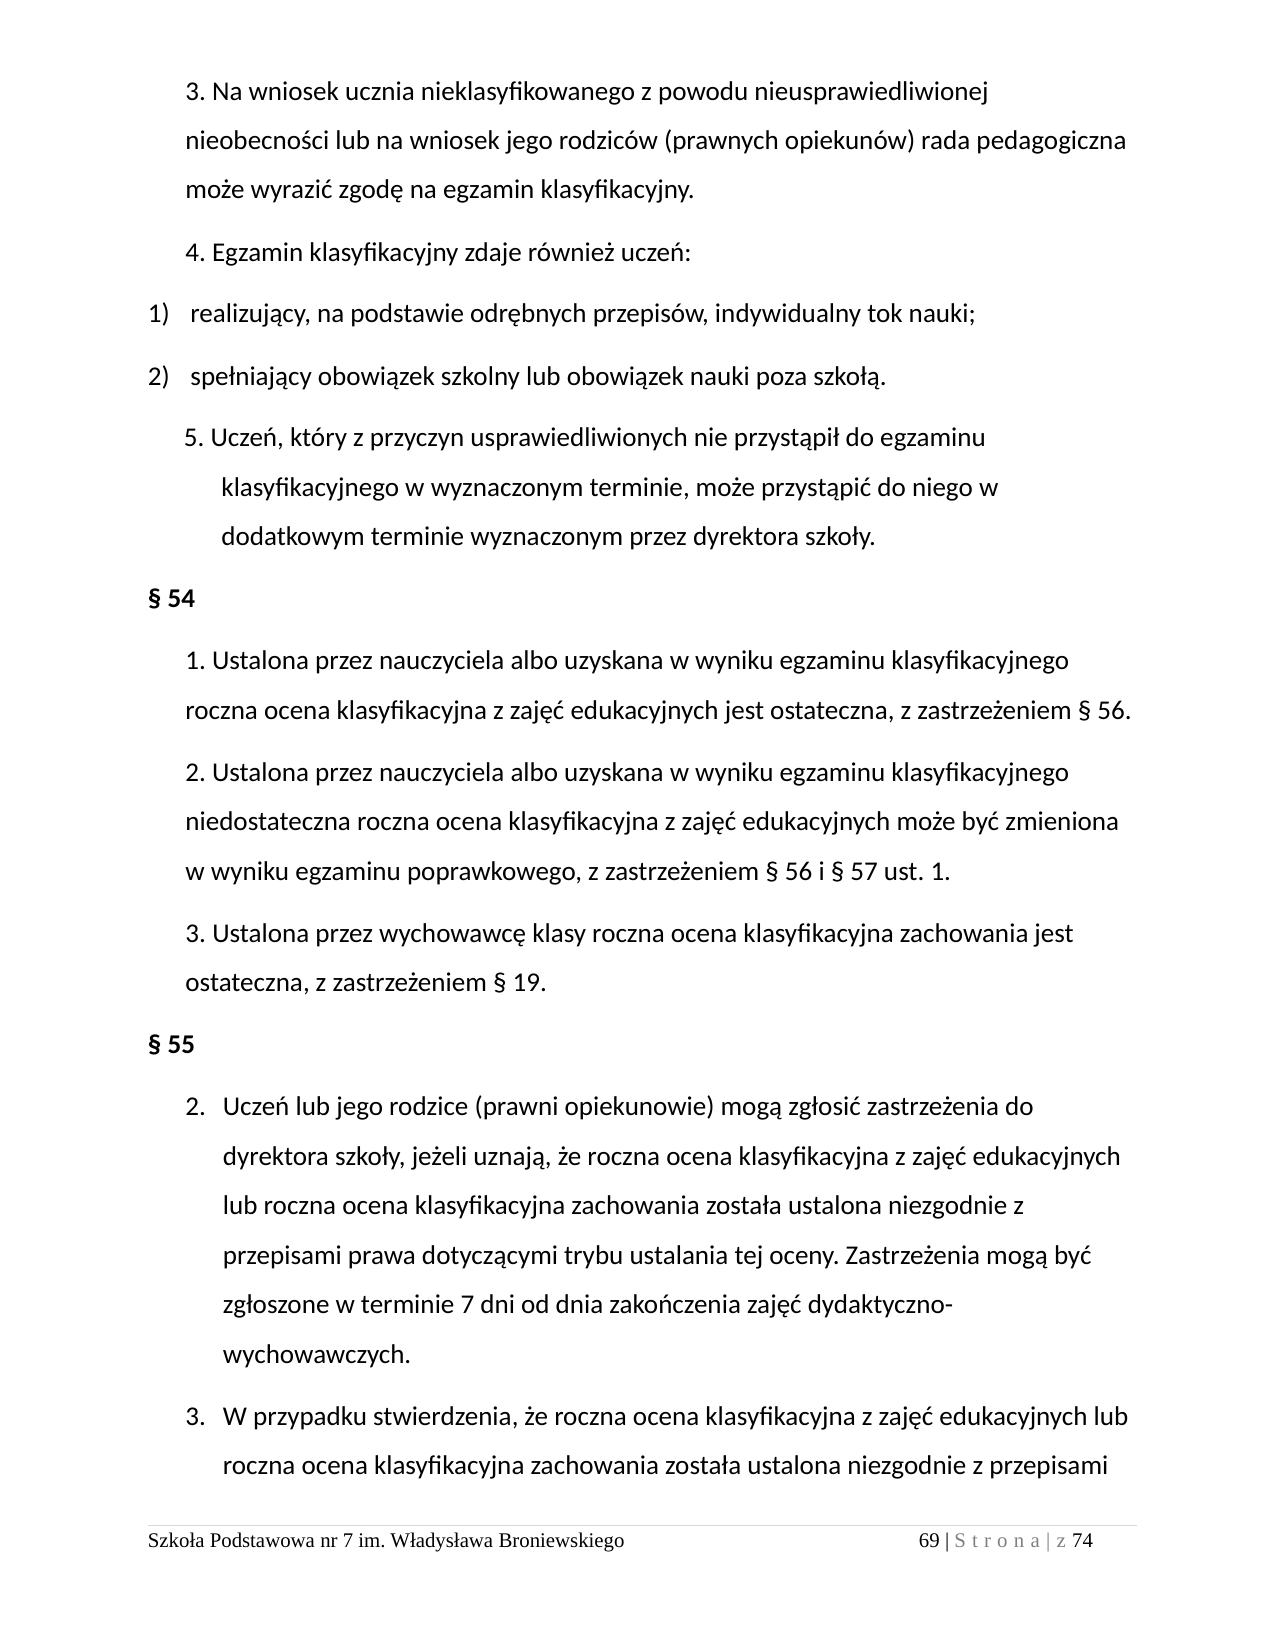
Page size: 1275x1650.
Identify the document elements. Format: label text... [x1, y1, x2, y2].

list Uczeń lub jego rodzice (prawni opiekunowie) mogą zgłosić zastrzeżenia do dyrektora szkoły, jeżeli uznają, że roczna ocena klasyfikacyjna z zajęć edukacyjnych lub roczna ocena klasyfikacyjna zachowania została ustalona niezgodnie z przepisami prawa dotyczącymi trybu ustalania tej oceny. Zastrzeżenia mogą być zgłoszone w terminie 7 dni od dnia zakończenia zajęć dydaktyczno-wychowawczych. [185, 1089, 1137, 1370]
text 4. Egzamin klasyfikacyjny zdaje również uczeń: [185, 235, 1137, 268]
list 5. Uczeń, który z przyczyn usprawiedliwionych nie przystąpił do egzaminu klasyfikacyjnego w wyznaczonym terminie, może przystąpić do niego w dodatkowym terminie wyznaczonym przez dyrektora szkoły. [184, 421, 1137, 553]
text 2) spełniający obowiązek szkolny lub obowiązek nauki poza szkołą. [148, 359, 1137, 392]
text 1) realizujący, na podstawie odrębnych przepisów, indywidualny tok nauki; [148, 297, 1137, 330]
list W przypadku stwierdzenia, że roczna ocena klasyfikacyjna z zajęć edukacyjnych lub roczna ocena klasyfikacyjna zachowania została ustalona niezgodnie z przepisami [185, 1399, 1137, 1481]
text § 54 [148, 582, 1137, 614]
text § 55 [148, 1027, 1137, 1060]
text 1. Ustalona przez nauczyciela albo uzyskana w wyniku egzaminu klasyfikacyjnego roczna ocena klasyfikacyjna z zajęć edukacyjnych jest ostateczna, z zastrzeżeniem § 56. [185, 643, 1137, 726]
text 3. Ustalona przez wychowawcę klasy roczna ocena klasyfikacyjna zachowania jest ostateczna, z zastrzeżeniem § 19. [185, 916, 1137, 998]
text 3. Na wniosek ucznia nieklasyfikowanego z powodu nieusprawiedliwionej nieobecności lub na wniosek jego rodziców (prawnych opiekunów) rada pedagogiczna może wyrazić zgodę na egzamin klasyfikacyjny. [185, 74, 1137, 206]
text 2. Ustalona przez nauczyciela albo uzyskana w wyniku egzaminu klasyfikacyjnego niedostateczna roczna ocena klasyfikacyjna z zajęć edukacyjnych może być zmieniona w wyniku egzaminu poprawkowego, z zastrzeżeniem § 56 i § 57 ust. 1. [185, 755, 1137, 887]
